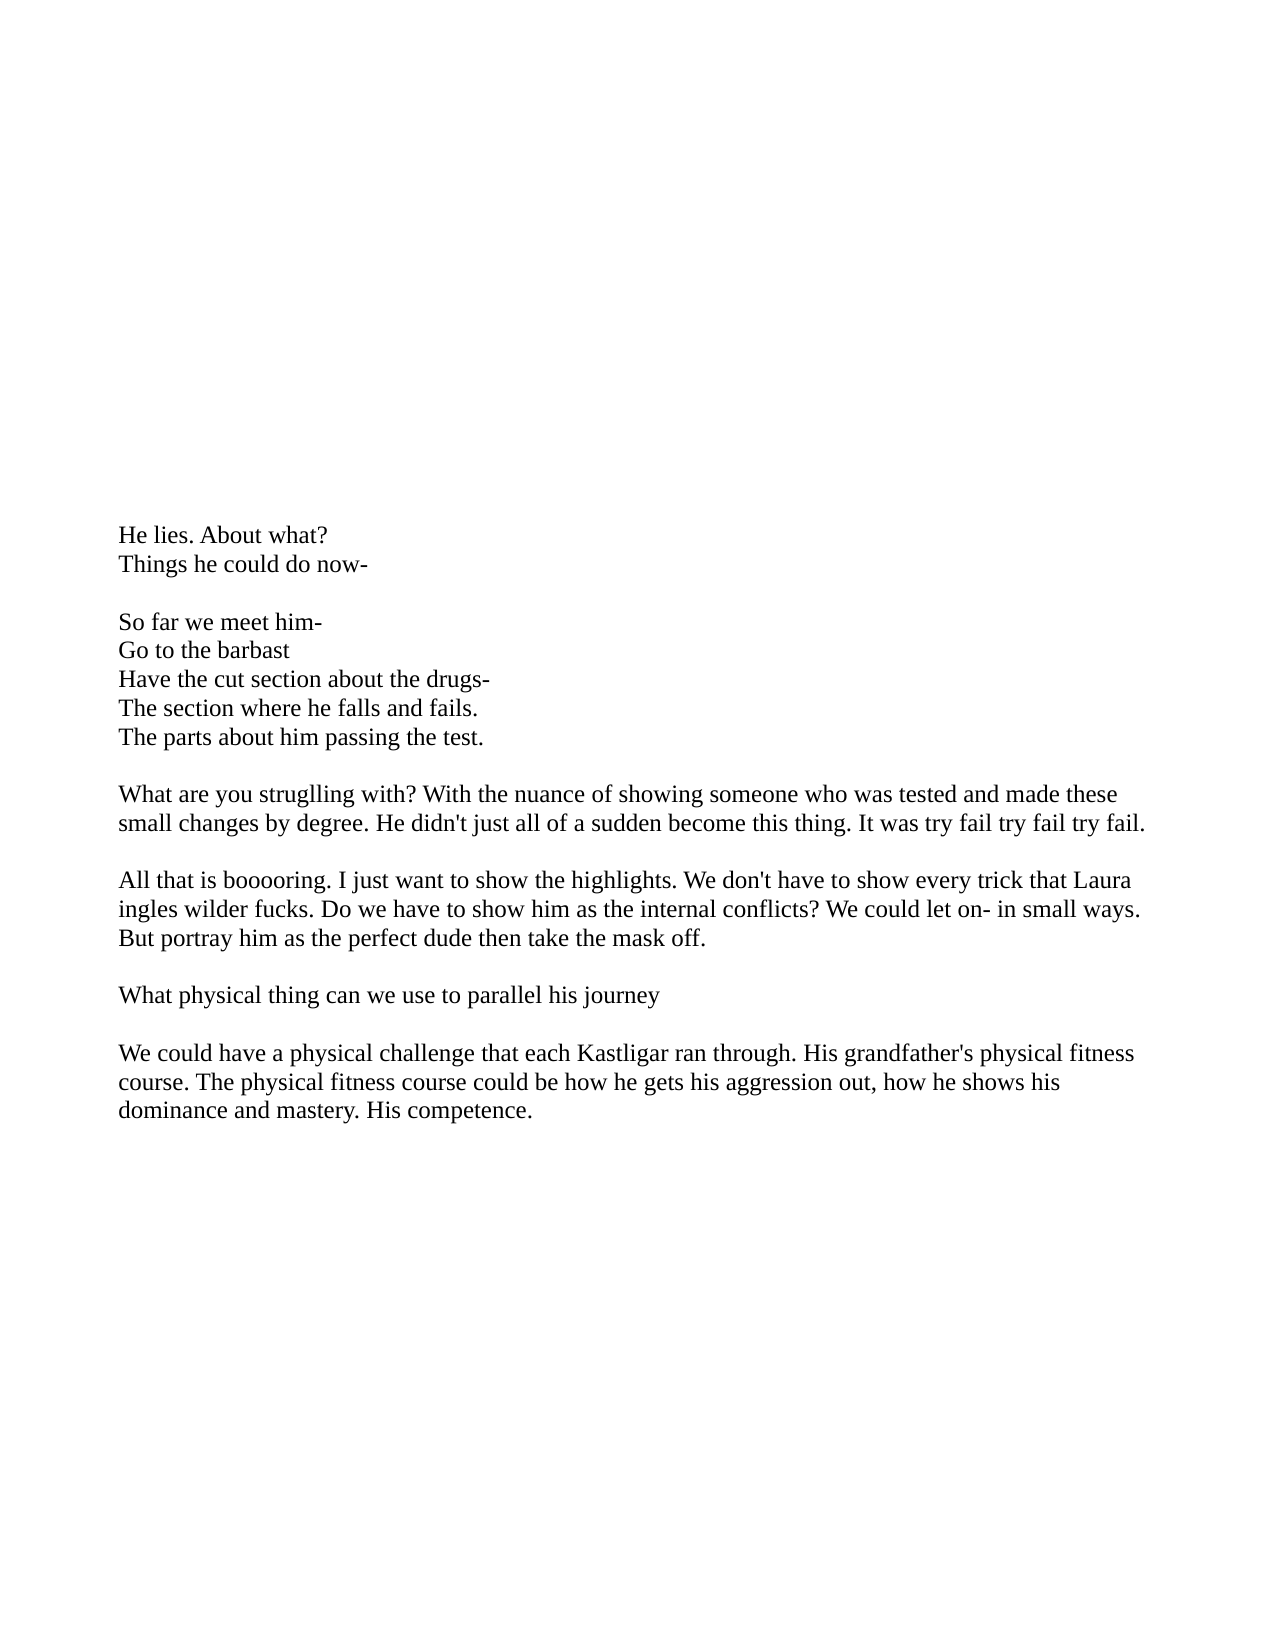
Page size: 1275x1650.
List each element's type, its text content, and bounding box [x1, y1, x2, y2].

text All that is booooring. I just want to show the highlights. We don't have to show every trick that Laura ingles wilder fucks. Do we have to show him as the internal conflicts? We could let on- in small ways. But portray him as the perfect dude then take the mask off. [118, 866, 1157, 952]
text Have the cut section about the drugs- [118, 664, 1157, 693]
text He lies. About what? Things he could do now- [118, 521, 1157, 578]
text So far we meet him- [118, 607, 1157, 636]
text The parts about him passing the test. [118, 722, 1157, 751]
text What physical thing can we use to parallel his journey We could have a physical challenge that each Kastligar ran through. His grandfather's physical fitness course. The physical fitness course could be how he gets his aggression out, how he shows his dominance and mastery. His competence. [118, 981, 1157, 1124]
text The section where he falls and fails. [118, 693, 1157, 722]
text Go to the barbast [118, 636, 1157, 664]
text What are you struglling with? With the nuance of showing someone who was tested and made these small changes by degree. He didn't just all of a sudden become this thing. It was try fail try fail try fail. [118, 779, 1157, 837]
